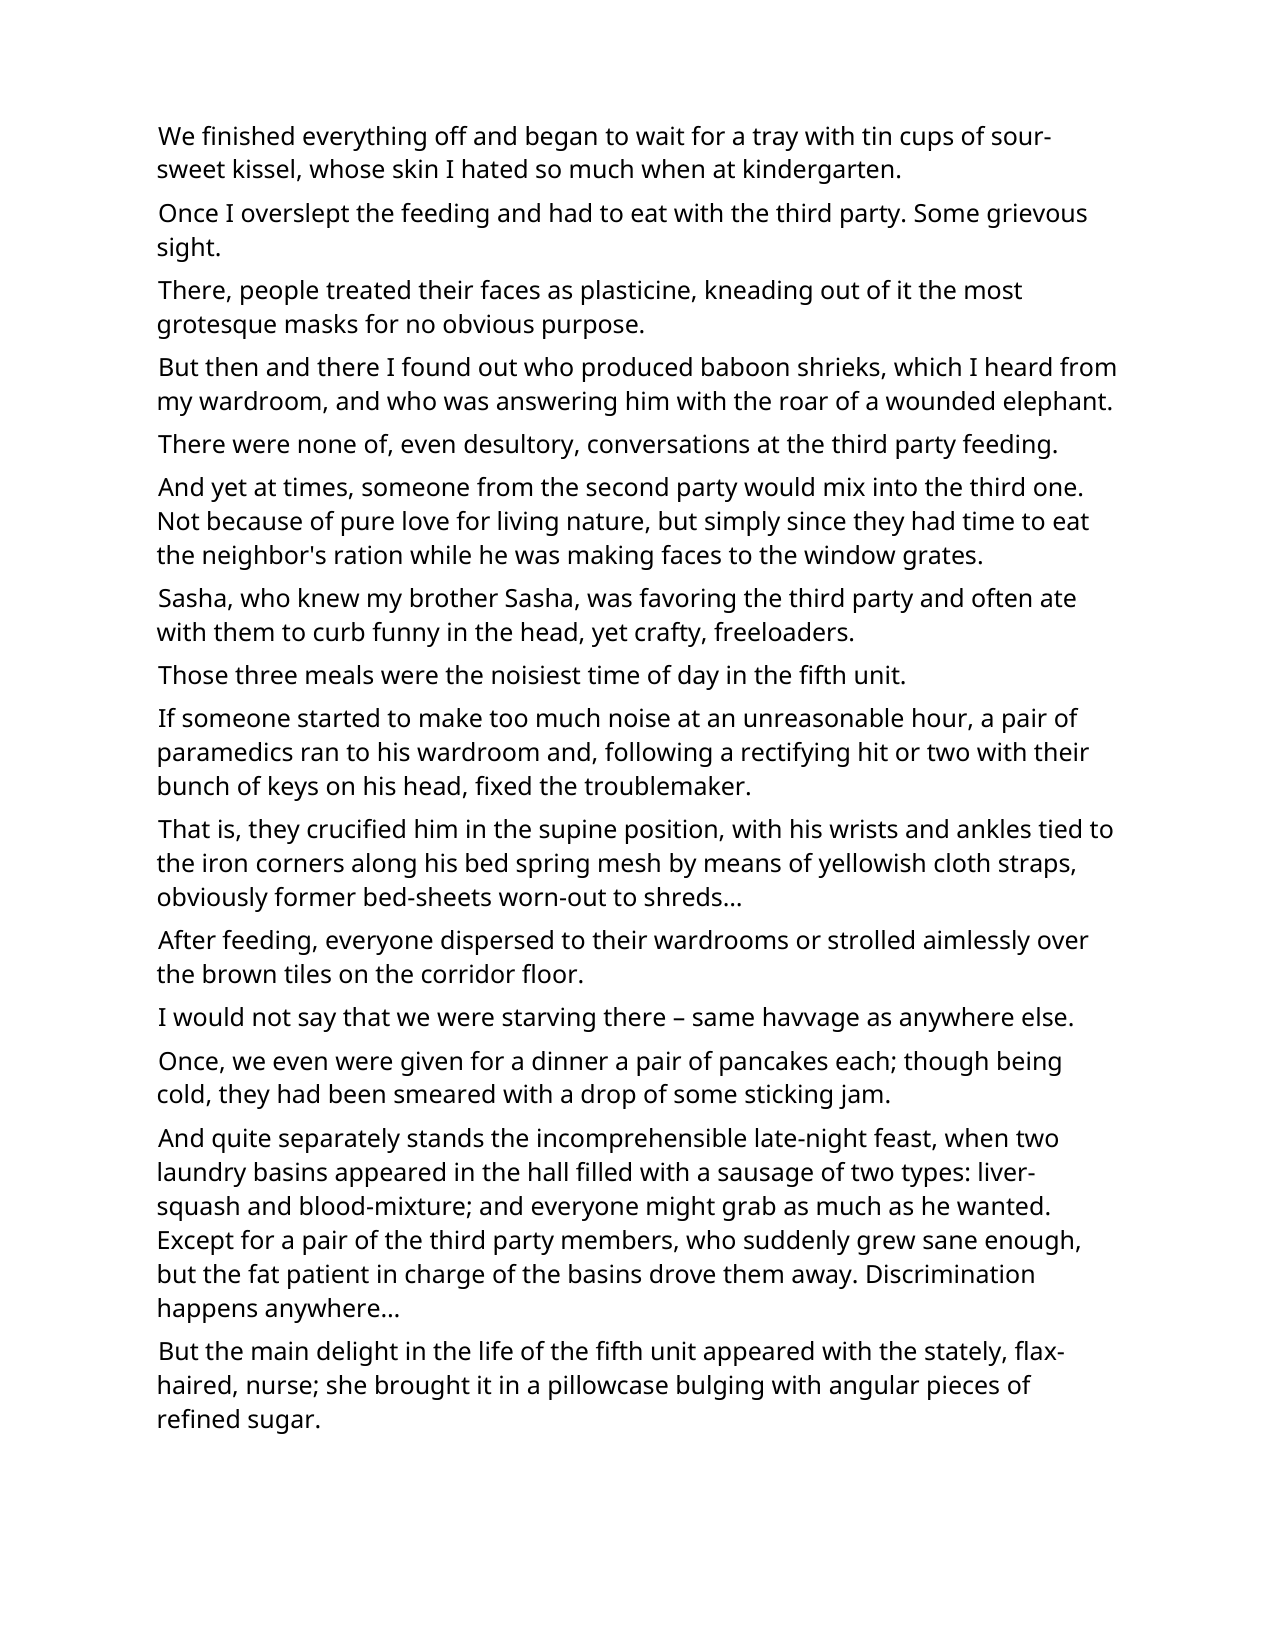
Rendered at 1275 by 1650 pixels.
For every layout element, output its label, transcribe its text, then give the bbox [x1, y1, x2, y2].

text I would not say that we were starving there – same havvage as anywhere else. [156, 1000, 1118, 1034]
text If someone started to make too much noise at an unreasonable hour, a pair of paramedics ran to his wardroom and, following a rectifying hit or two with their bunch of keys on his head, fixed the troublemaker. [156, 701, 1118, 803]
text We finished everything off and began to wait for a tray with tin cups of sour-sweet kissel, whose skin I hated so much when at kindergarten. [156, 118, 1118, 186]
text And yet at times, someone from the second party would mix into the third one. Not because of pure love for living nature, but simply since they had time to eat the neighbor's ration while he was making faces to the window grates. [156, 469, 1118, 572]
text And quite separately stands the incomprehensible late-night feast, when two laundry basins appeared in the hall filled with a sausage of two types: liver-squash and blood-mixture; and everyone might grab as much as he wanted. Except for a pair of the third party members, who suddenly grew sane enough, but the fat patient in charge of the basins drove them away. Discrimination happens anywhere… [156, 1120, 1118, 1324]
text There were none of, even desultory, conversations at the third party feeding. [156, 426, 1118, 461]
text But then and there I found out who produced baboon shrieks, which I heard from my wardroom, and who was answering him with the roar of a wounded elephant. [156, 349, 1118, 417]
text But the main delight in the life of the fifth unit appeared with the stately, flax-haired, nurse; she brought it in a pillowcase bulging with angular pieces of refined sugar. [156, 1333, 1118, 1436]
text After feeding, everyone dispersed to their wardrooms or strolled aimlessly over the brown tiles on the corridor floor. [156, 923, 1118, 991]
text Sasha, who knew my brother Sasha, was favoring the third party and often ate with them to curb funny in the head, yet crafty, freeloaders. [156, 581, 1118, 649]
text Once I overslept the feeding and had to eat with the third party. Some grievous sight. [156, 195, 1118, 263]
text There, people treated their faces as plasticine, kneading out of it the most grotesque masks for no obvious purpose. [156, 272, 1118, 340]
text Those three meals were the noisiest time of day in the fifth unit. [156, 658, 1118, 692]
text Once, we even were given for a dinner a pair of pancakes each; though being cold, they had been smeared with a drop of some sticking jam. [156, 1043, 1118, 1111]
text That is, they crucified him in the supine position, with his wrists and ankles tied to the iron corners along his bed spring mesh by means of yellowish cloth straps, obviously former bed-sheets worn-out to shreds… [156, 812, 1118, 914]
